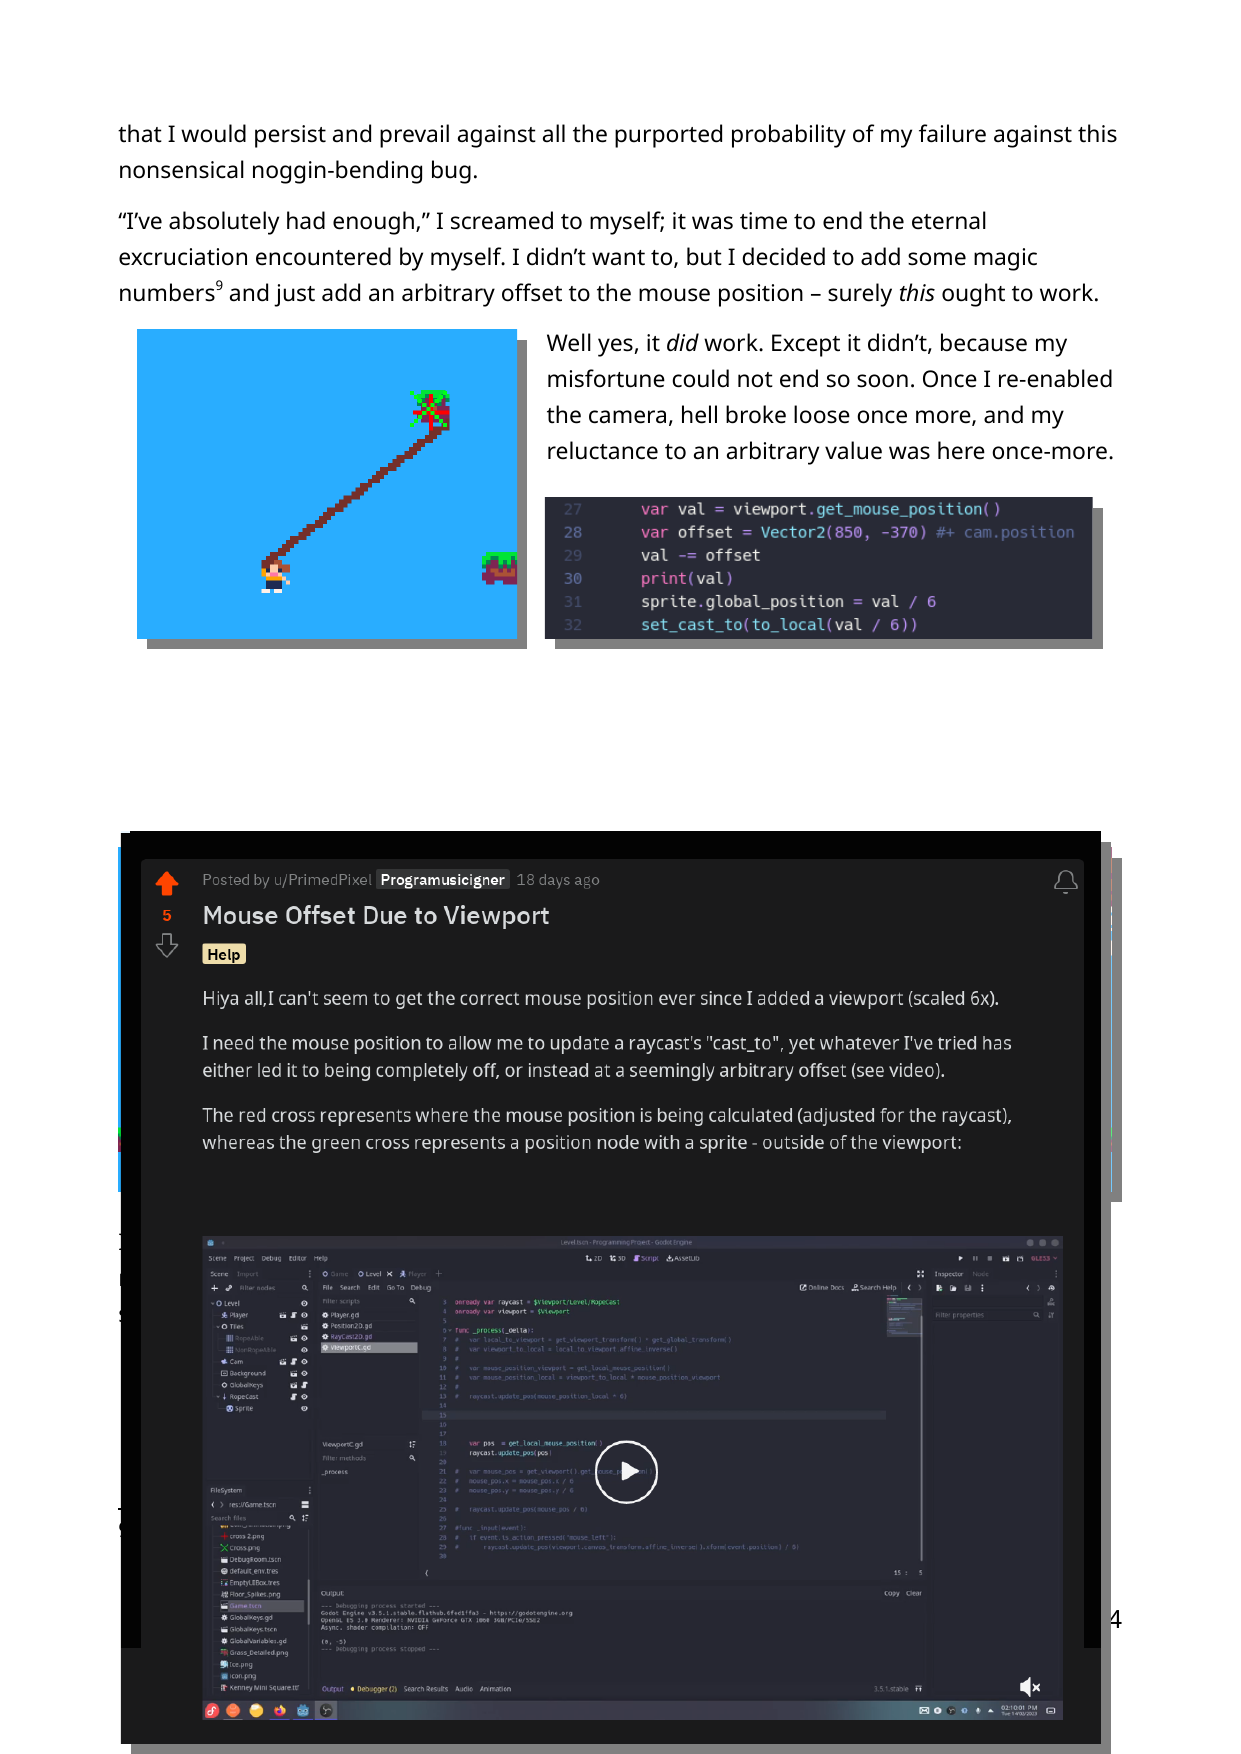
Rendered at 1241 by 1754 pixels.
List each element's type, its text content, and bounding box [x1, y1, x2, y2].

picture [137, 329, 518, 639]
text that I would persist and prevail against all the purported probability of my failure against this nonsensical noggin-bending bug. [118, 118, 1122, 185]
text Well yes, it did work. Except it didn’t, because my misfortune could not end so soon. Once I re-enabled the camera, hell broke loose once more, and my reluctance to an arbitrary value was here once-more. [118, 327, 1122, 466]
text In fact, this was obviously so much worse. Unfortunately, I realised that my radical Reddit refusal must be, reluctantly, retired. And in a frenzy, I recorded a video of my problems, and sent it off to the aether that is r/godot. [118, 1192, 1101, 1472]
picture [118, 831, 1101, 1192]
picture [544, 497, 1093, 639]
text In programming, magic numbers are unique, often arbitrary, unexplained values which should be replaced with a constant. [118, 1515, 1101, 1572]
text [118, 829, 1122, 858]
text “I’ve absolutely had enough,” I screamed to myself; it was time to end the eternal excruciation encountered by myself. I didn’t want to, but I decided to add some magic numbers and just add an arbitrary offset to the mouse position – surely this ought to work. [118, 204, 1122, 308]
picture [116, 1591, 175, 1649]
